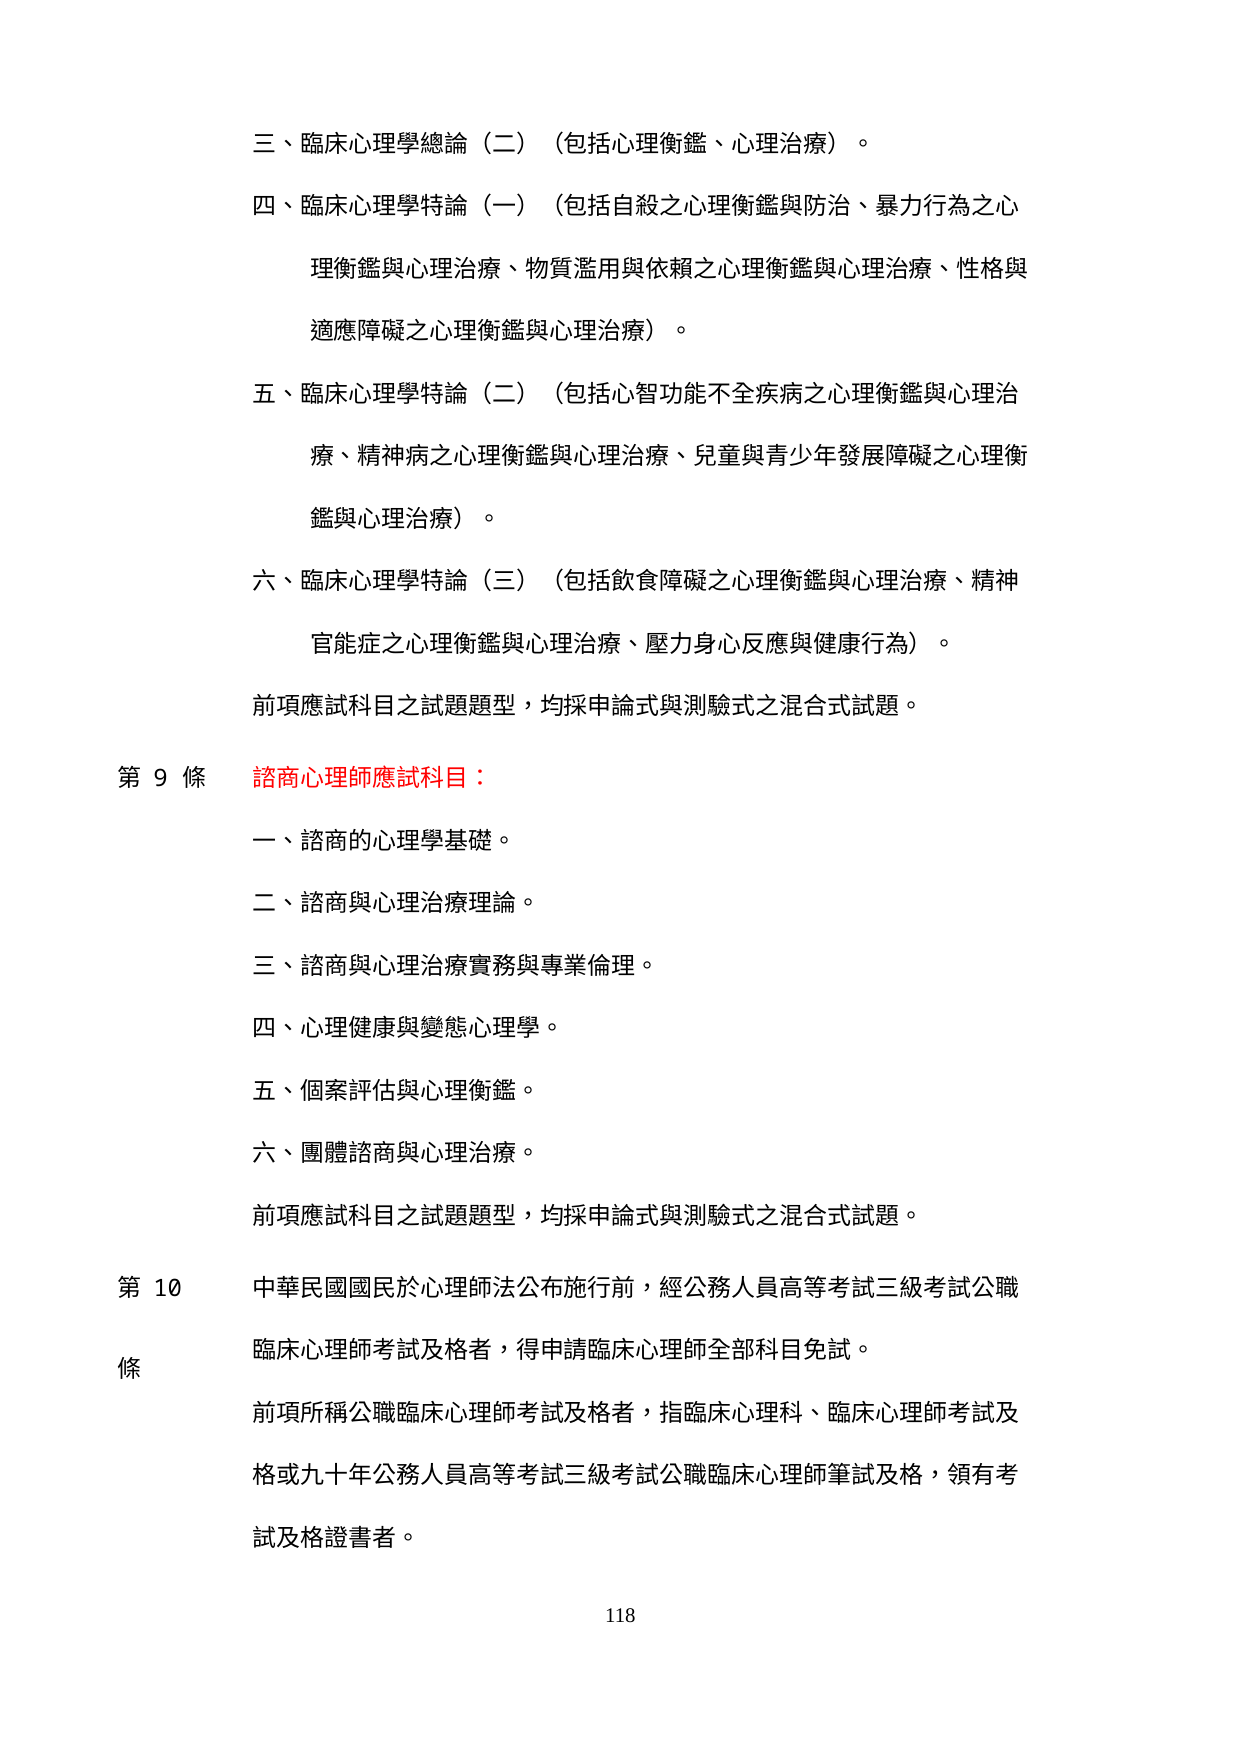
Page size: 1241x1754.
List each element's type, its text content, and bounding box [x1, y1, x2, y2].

table_cell [223, 730, 248, 1239]
table_cell [223, 96, 248, 730]
table_cell [113, 96, 223, 730]
table_cell 第 9 條 [113, 730, 223, 1239]
table_cell [223, 1239, 248, 1561]
table_cell 中華民國國民於心理師法公布施行前，經公務人員高等考試三級考試公職 臨床心理師考試及格者，得申請臨床心理師全部科目免試。 前項所稱公職臨床心理師考試及格者，指臨床心理科、臨床心理師考試及 格或九十年公務人員高等考試三級考試公職臨床心理師筆試及格，領有考 試及格證書者。 [248, 1239, 1097, 1561]
table_cell 三、臨床心理學總論（二）（包括心理衡鑑、心理治療）。 四、臨床心理學特論（一）（包括自殺之心理衡鑑與防治、暴力行為之心 理衡鑑與心理治療、物質濫用與依賴之心理衡鑑與心理治療、性格與 適應障礙之心理衡鑑與心理治療）。 五、臨床心理學特論（二）（包括心智功能不全疾病之心理衡鑑與心理治 療、精神病之心理衡鑑與心理治療、兒童與青少年發展障礙之心理衡 鑑與心理治療）。 六、臨床心理學特論（三）（包括飲食障礙之心理衡鑑與心理治療、精神 官能症之心理衡鑑與心理治療、壓力身心反應與健康行為）。 前項應試科目之試題題型，均採申論式與測驗式之混合式試題。 [248, 96, 1097, 730]
table_cell 諮商心理師應試科目： 一、諮商的心理學基礎。 二、諮商與心理治療理論。 三、諮商與心理治療實務與專業倫理。 四、心理健康與變態心理學。 五、個案評估與心理衡鑑。 六、團體諮商與心理治療。 前項應試科目之試題題型，均採申論式與測驗式之混合式試題。 [248, 730, 1097, 1239]
table_cell 第 10 條 [113, 1239, 223, 1561]
